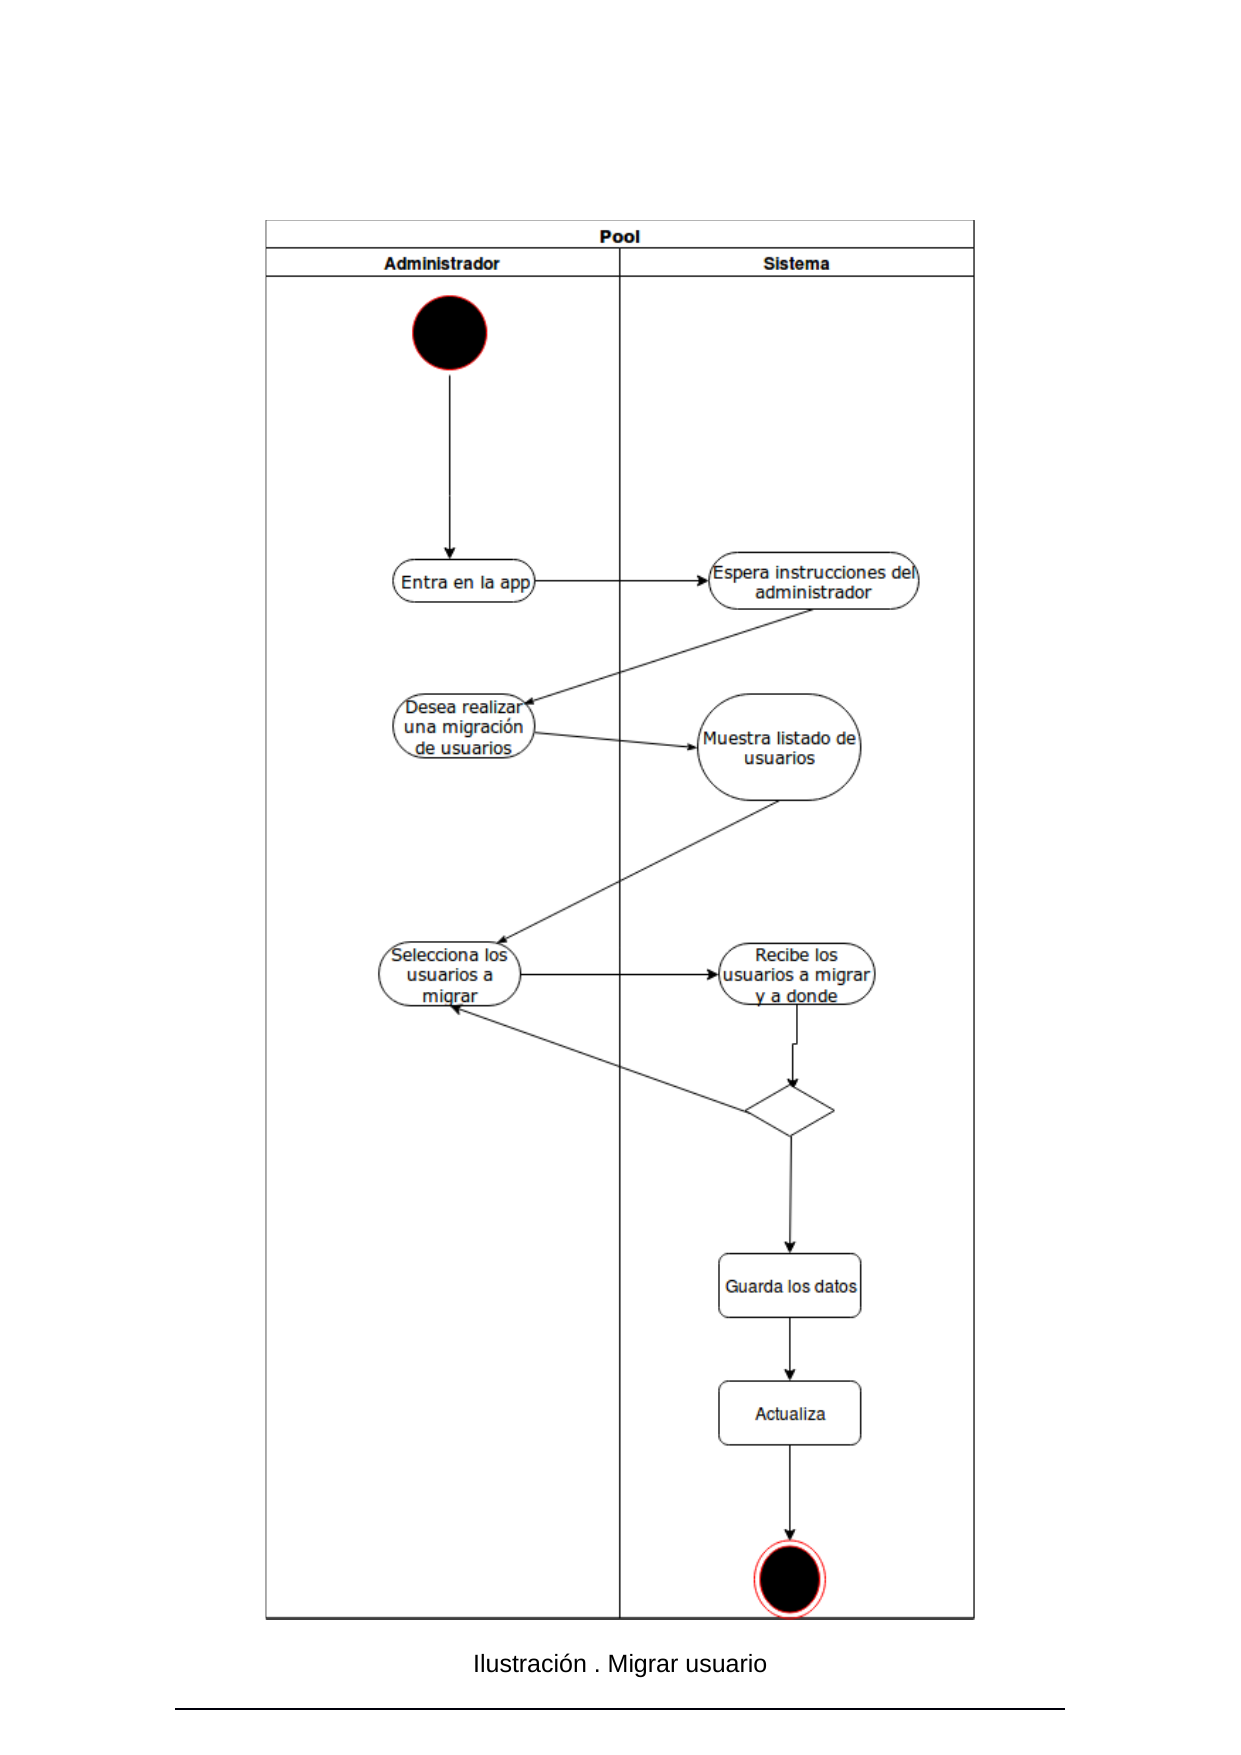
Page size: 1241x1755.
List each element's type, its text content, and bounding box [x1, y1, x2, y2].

picture [265, 220, 975, 1620]
text Ilustración . Migrar usuario [175, 1649, 1065, 1677]
